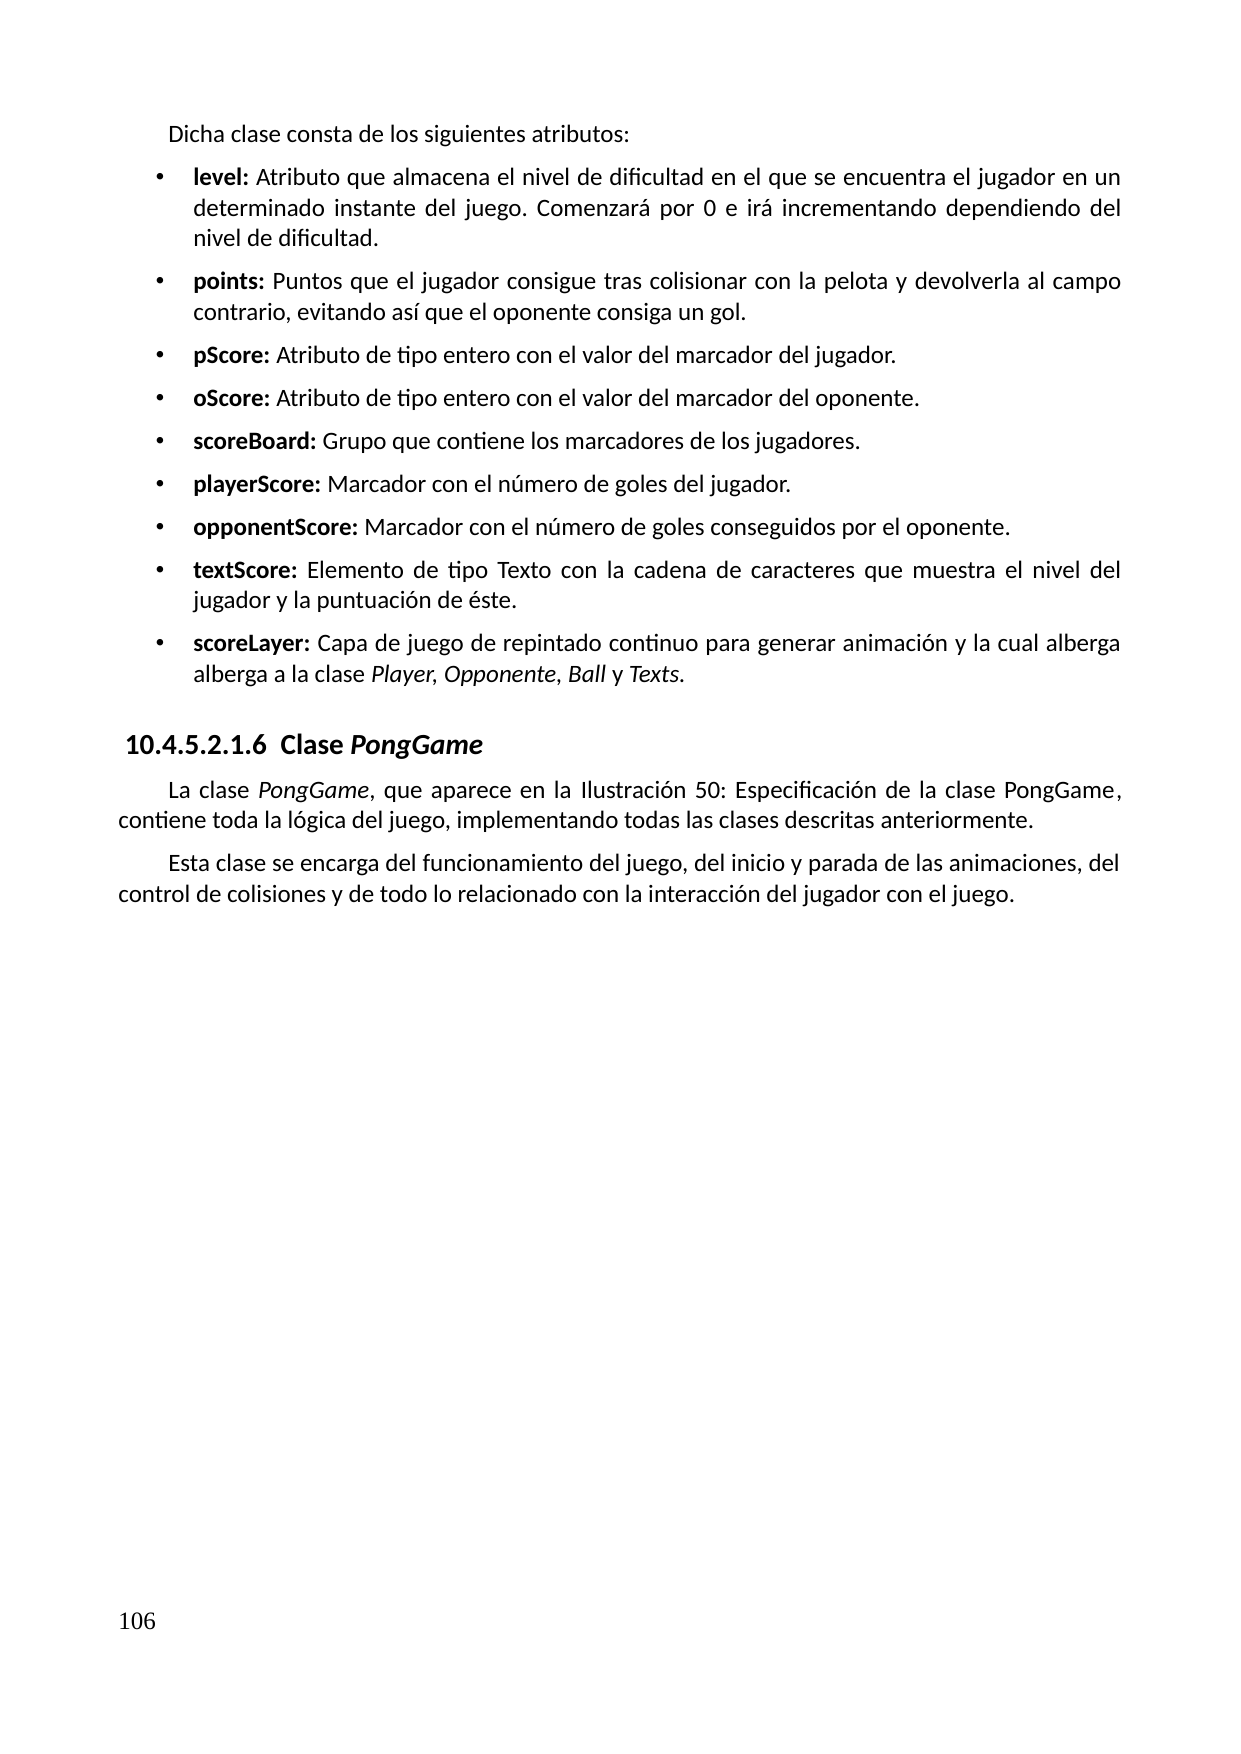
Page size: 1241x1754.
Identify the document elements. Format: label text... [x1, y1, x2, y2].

text Esta clase se encarga del funcionamiento del juego, del inicio y parada de las animaciones, del control de colisiones y de todo lo relacionado con la interacción del jugador con el juego. [118, 848, 1122, 909]
list playerScore: Marcador con el número de goles del jugador. [156, 468, 1122, 498]
list textScore: Elemento de tipo Texto con la cadena de caracteres que muestra el nivel del jugador y la puntuación de éste. [156, 554, 1122, 615]
text La clase PongGame, que aparece en la Ilustración 50: Especificación de la clase PongGame, contiene toda la lógica del juego, implementando todas las clases descritas anteriormente. [118, 774, 1122, 835]
list scoreLayer: Capa de juego de repintado continuo para generar animación y la cual alberga alberga a la clase Player, Opponente, Ball y Texts. [156, 627, 1122, 688]
subtitle Clase PongGame [118, 726, 1122, 762]
text Dicha clase consta de los siguientes atributos: [118, 118, 1122, 149]
list pScore: Atributo de tipo entero con el valor del marcador del jugador. [156, 339, 1122, 369]
list scoreBoard: Grupo que contiene los marcadores de los jugadores. [156, 425, 1122, 455]
list points: Puntos que el jugador consigue tras colisionar con la pelota y devolverla al campo contrario, evitando así que el oponente consiga un gol. [156, 265, 1122, 326]
list level: Atributo que almacena el nivel de dificultad en el que se encuentra el jugador en un determinado instante del juego. Comenzará por 0 e irá incrementando dependiendo del nivel de dificultad. [156, 161, 1122, 253]
list oScore: Atributo de tipo entero con el valor del marcador del oponente. [156, 382, 1122, 412]
list opponentScore: Marcador con el número de goles conseguidos por el oponente. [156, 511, 1122, 541]
